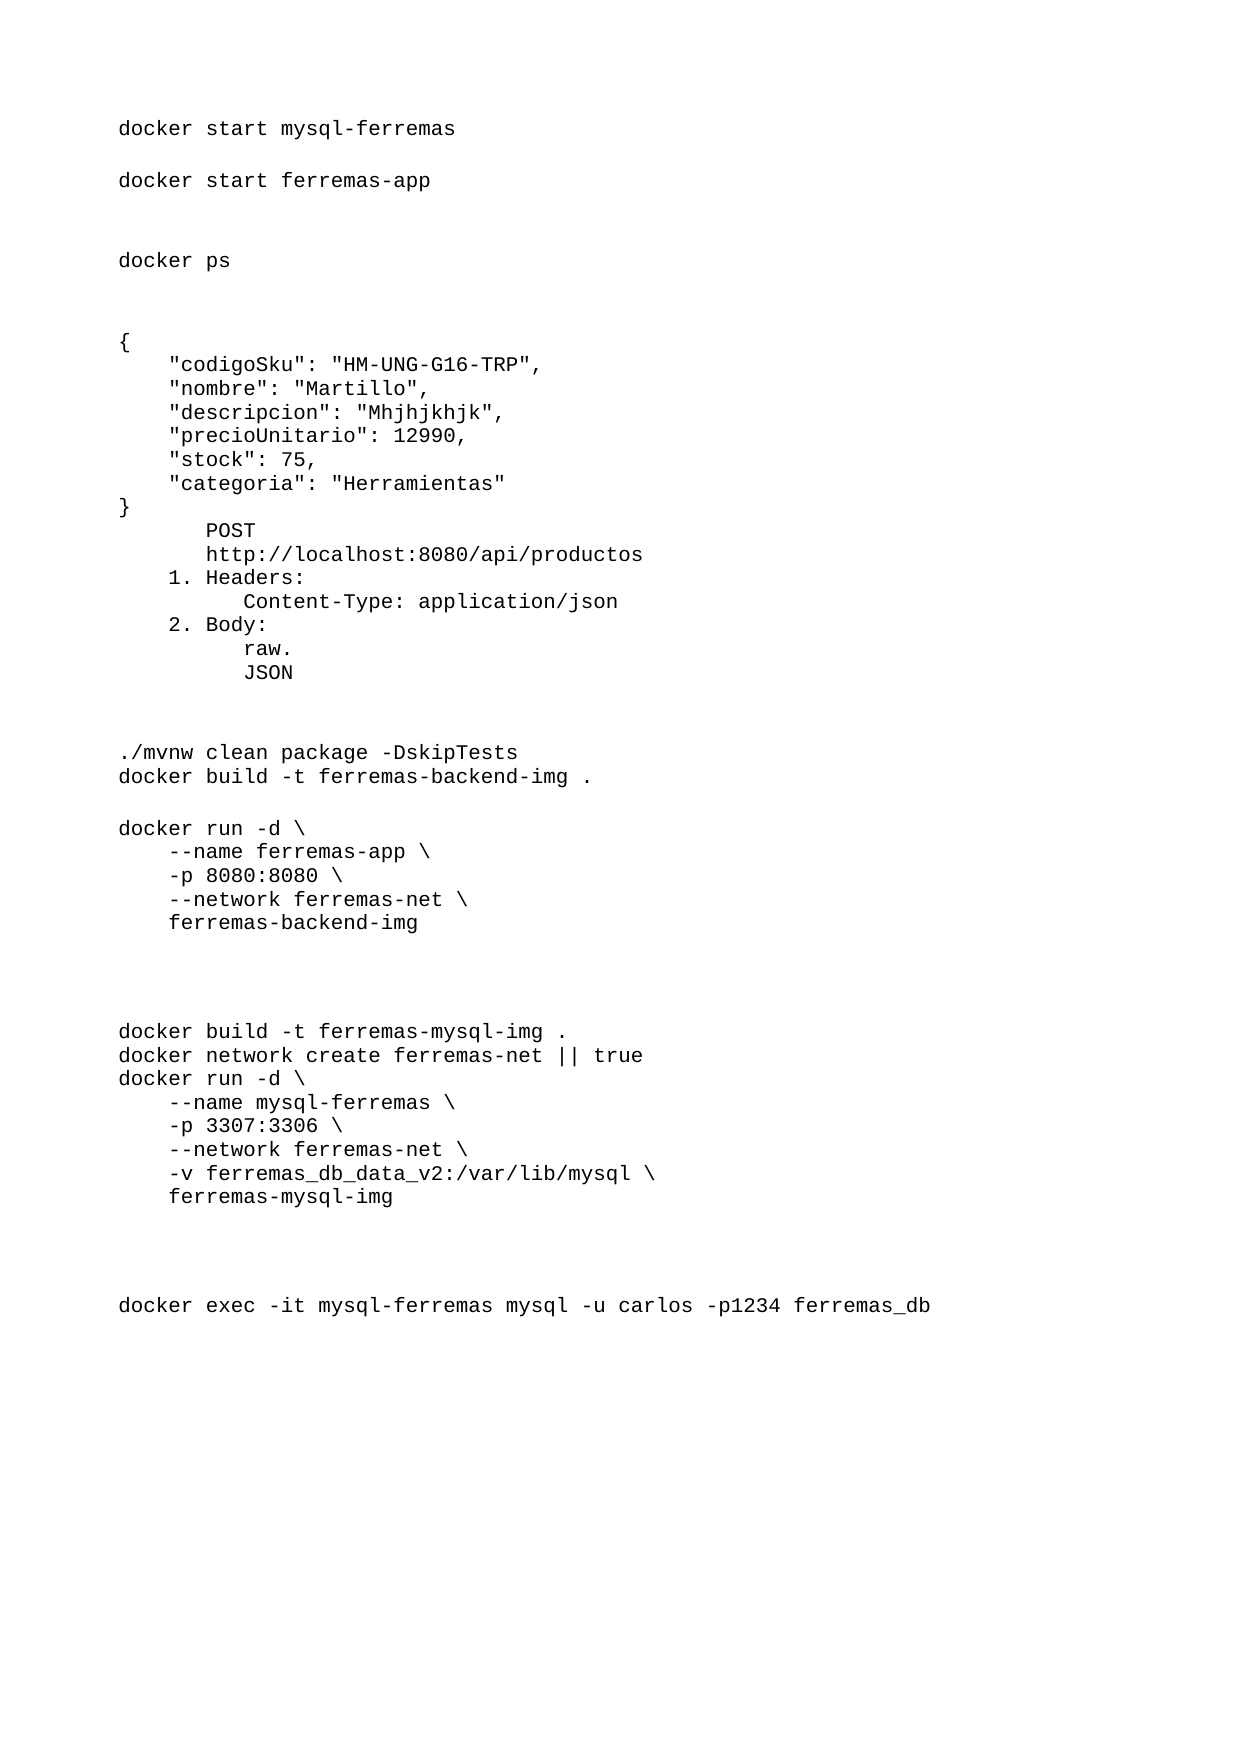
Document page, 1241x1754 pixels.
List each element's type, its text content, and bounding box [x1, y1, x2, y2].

text POST [118, 520, 1122, 543]
text Content-Type: application/json [118, 591, 1122, 614]
text docker run -d \ [118, 1068, 1122, 1092]
text docker ps [118, 250, 1122, 274]
text docker start mysql-ferremas [118, 118, 1122, 142]
text "precioUnitario": 12990, [118, 425, 1122, 449]
text "descripcion": "Mhjhjkhjk", [118, 402, 1122, 425]
text ./mvnw clean package -DskipTests [118, 742, 1122, 766]
text --network ferremas-net \ [118, 889, 1122, 912]
text docker network create ferremas-net || true [118, 1044, 1122, 1068]
text -p 8080:8080 \ [118, 865, 1122, 889]
text "nombre": "Martillo", [118, 378, 1122, 402]
text { [118, 331, 1122, 354]
text ferremas-mysql-img [118, 1186, 1122, 1210]
text -p 3307:3306 \ [118, 1116, 1122, 1139]
text "stock": 75, [118, 449, 1122, 473]
text http://localhost:8080/api/productos [118, 543, 1122, 567]
text --name mysql-ferremas \ [118, 1092, 1122, 1116]
text --name ferremas-app \ [118, 841, 1122, 865]
text "codigoSku": "HM-UNG-G16-TRP", [118, 354, 1122, 378]
text docker build -t ferremas-backend-img . [118, 766, 1122, 789]
text } [118, 496, 1122, 520]
text raw. [118, 638, 1122, 662]
text 2. Body: [118, 614, 1122, 638]
text ferremas-backend-img [118, 912, 1122, 936]
text docker exec -it mysql-ferremas mysql -u carlos -p1234 ferremas_db [118, 1295, 1122, 1319]
text docker start ferremas-app [118, 170, 1122, 194]
text docker build -t ferremas-mysql-img . [118, 1021, 1122, 1044]
text JSON [118, 662, 1122, 685]
text --network ferremas-net \ [118, 1139, 1122, 1163]
text docker run -d \ [118, 818, 1122, 841]
text -v ferremas_db_data_v2:/var/lib/mysql \ [118, 1163, 1122, 1186]
text 1. Headers: [118, 567, 1122, 591]
text "categoria": "Herramientas" [118, 473, 1122, 496]
